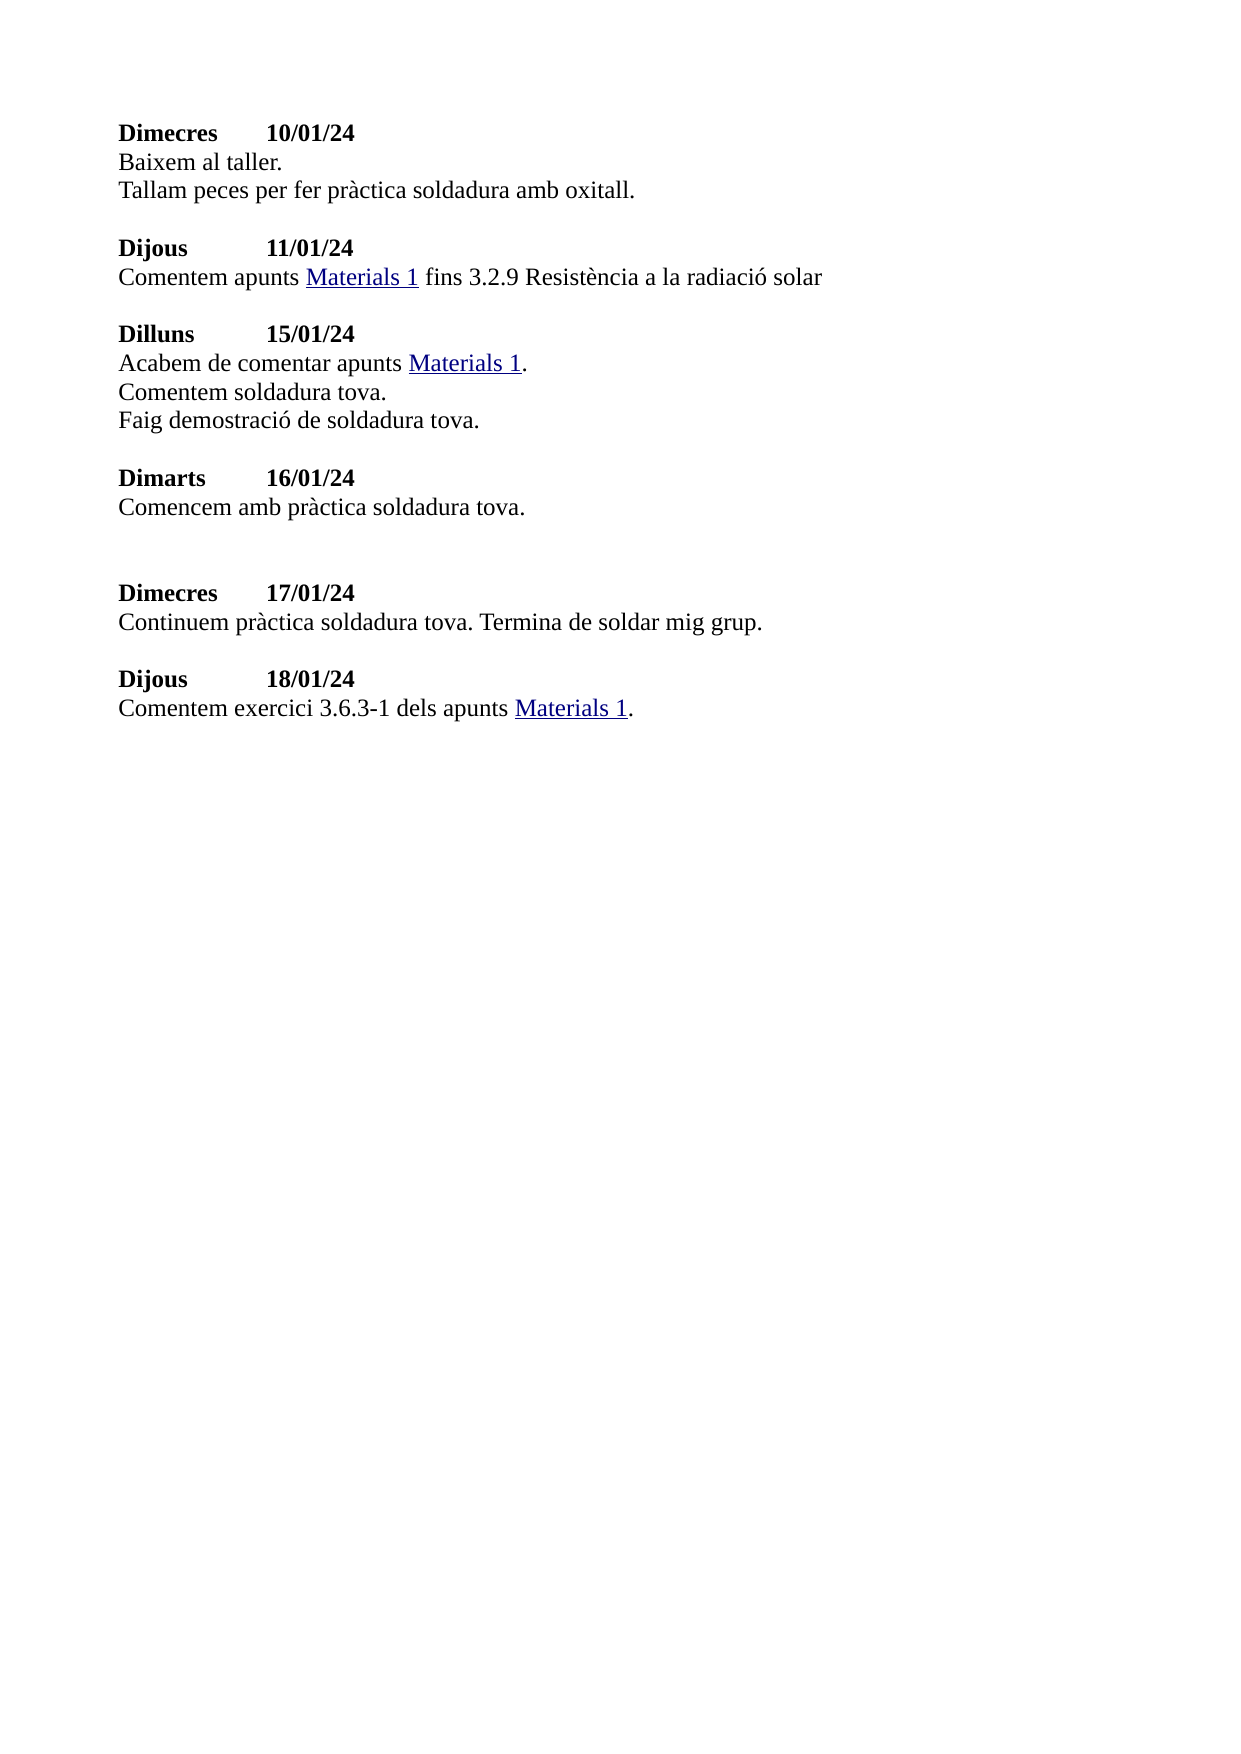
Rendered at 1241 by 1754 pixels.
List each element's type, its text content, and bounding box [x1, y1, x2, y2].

text Comentem soldadura tova. [118, 377, 1122, 406]
text Tallam peces per fer pràctica soldadura amb oxitall. [118, 176, 1122, 204]
text Comencem amb pràctica soldadura tova. [118, 492, 1122, 521]
text Dijous 11/01/24 [118, 233, 1122, 262]
text Faig demostració de soldadura tova. [118, 406, 1122, 434]
text Dijous 18/01/24 [118, 664, 1122, 693]
text Continuem pràctica soldadura tova. Termina de soldar mig grup. [118, 607, 1122, 636]
text Dimarts 16/01/24 [118, 463, 1122, 492]
text Comentem exercici 3.6.3-1 dels apunts Materials 1. [118, 693, 1122, 722]
text Baixem al taller. [118, 147, 1122, 176]
text Dilluns 15/01/24 [118, 319, 1122, 348]
text Comentem apunts Materials 1 fins 3.2.9 Resistència a la radiació solar [118, 262, 1122, 291]
text Dimecres 17/01/24 [118, 578, 1122, 607]
text Acabem de comentar apunts Materials 1. [118, 348, 1122, 377]
text Dimecres 10/01/24 [118, 118, 1122, 147]
